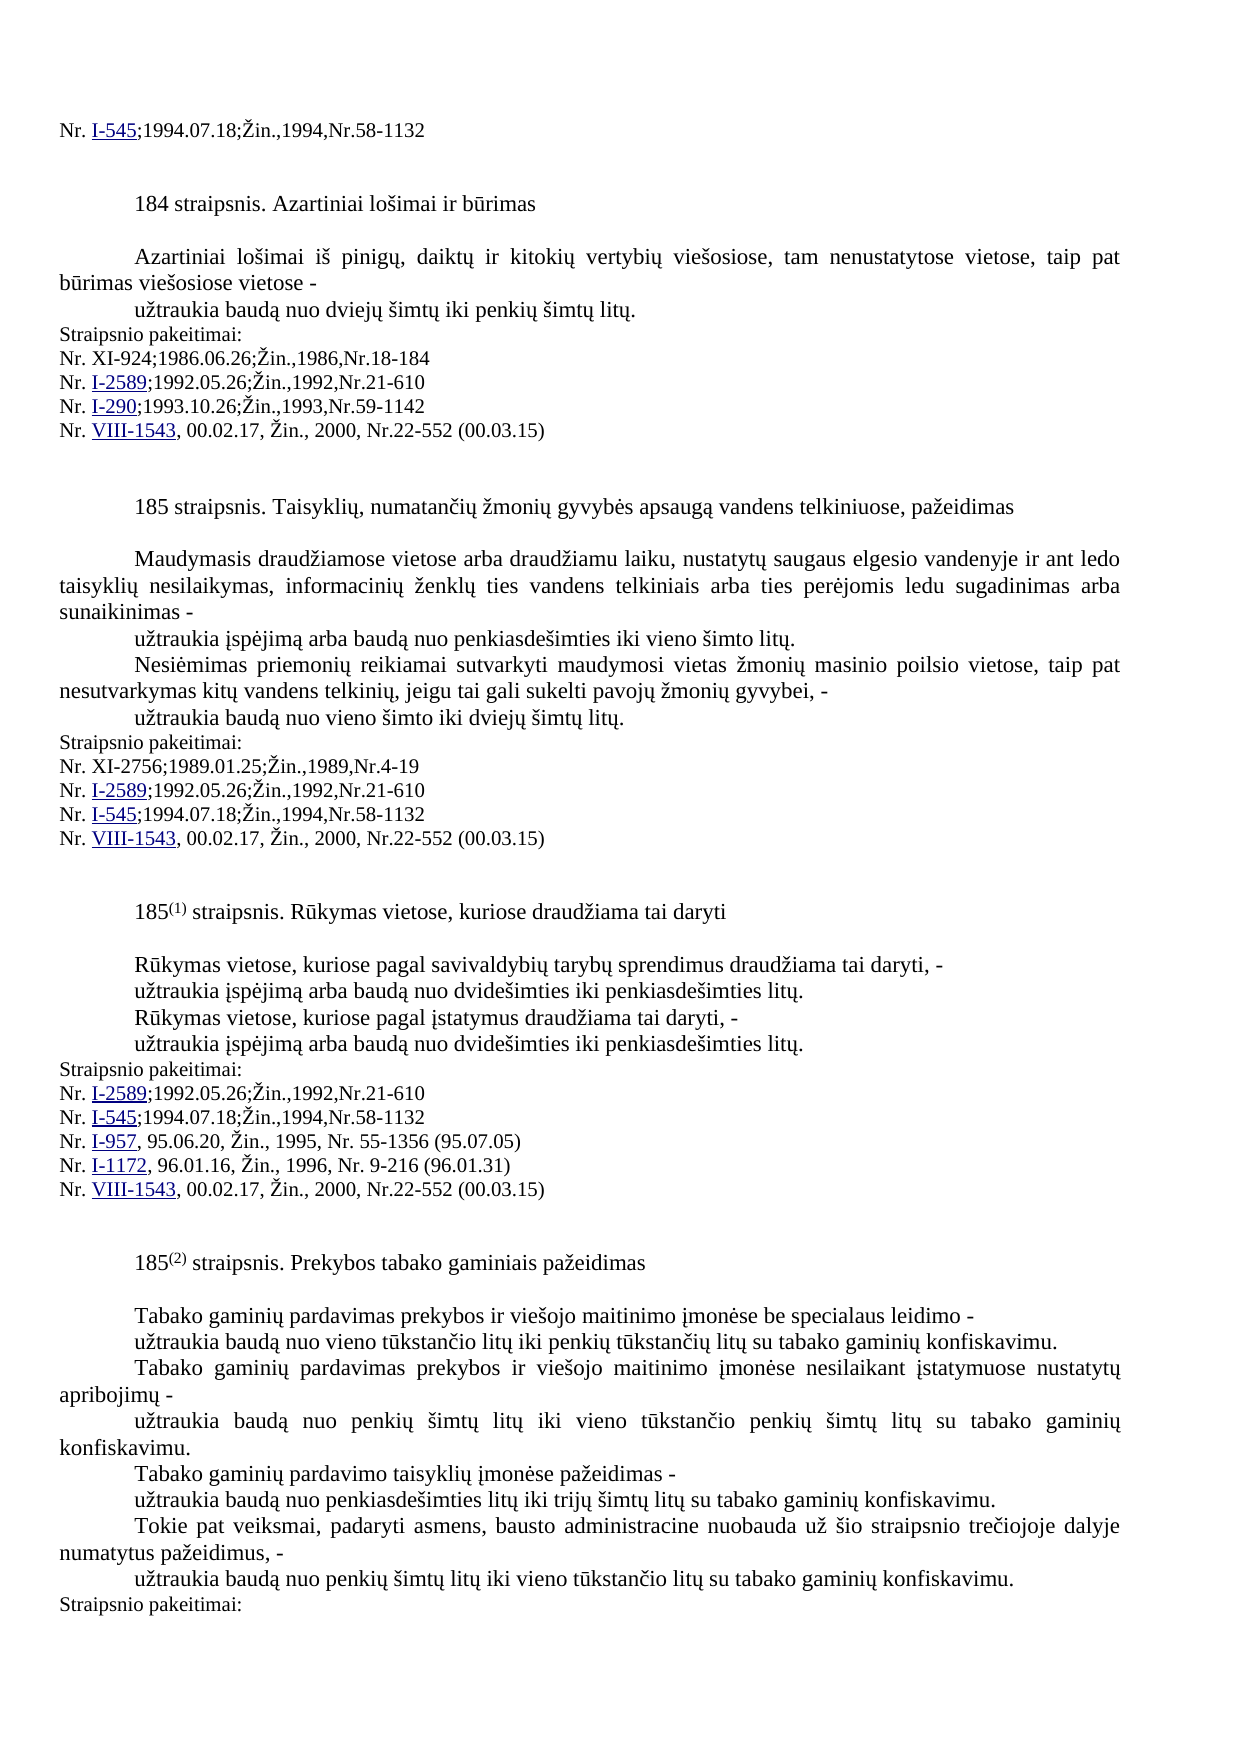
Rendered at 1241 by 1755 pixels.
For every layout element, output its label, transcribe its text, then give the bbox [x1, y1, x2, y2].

text užtraukia baudą nuo penkių šimtų litų iki vieno tūkstančio penkių šimtų litų su tabako gaminių konfiskavimu. [59, 1407, 1122, 1460]
text Nr. VIII-1543, 00.02.17, Žin., 2000, Nr.22-552 (00.03.15) [59, 1177, 1122, 1201]
text užtraukia baudą nuo vieno šimto iki dviejų šimtų litų. [59, 704, 1122, 730]
text Nr. XI-2756;1989.01.25;Žin.,1989,Nr.4-19 [59, 754, 1122, 778]
text Rūkymas vietose, kuriose pagal įstatymus draudžiama tai daryti, - [59, 1004, 1122, 1030]
text Nr. I-545;1994.07.18;Žin.,1994,Nr.58-1132 [59, 802, 1122, 826]
text Tabako gaminių pardavimas prekybos ir viešojo maitinimo įmonėse be specialaus leidimo - [59, 1302, 1122, 1328]
text užtraukia baudą nuo dviejų šimtų iki penkių šimtų litų. [59, 296, 1122, 322]
text Straipsnio pakeitimai: [59, 322, 1122, 346]
text Straipsnio pakeitimai: [59, 1057, 1122, 1081]
text 184 straipsnis. Azartiniai lošimai ir būrimas [59, 190, 1122, 217]
text užtraukia baudą nuo vieno tūkstančio litų iki penkių tūkstančių litų su tabako gaminių konfiskavimu. [59, 1328, 1122, 1354]
text Tabako gaminių pardavimas prekybos ir viešojo maitinimo įmonėse nesilaikant įstatymuose nustatytų apribojimų - [59, 1354, 1122, 1407]
text užtraukia įspėjimą arba baudą nuo dvidešimties iki penkiasdešimties litų. [59, 977, 1122, 1004]
text Rūkymas vietose, kuriose pagal savivaldybių tarybų sprendimus draudžiama tai daryti, - [59, 951, 1122, 977]
text 185 straipsnis. Taisyklių, numatančių žmonių gyvybės apsaugą vandens telkiniuose, pažeidimas [134, 493, 1122, 519]
text Tabako gaminių pardavimo taisyklių įmonėse pažeidimas - [59, 1460, 1122, 1486]
text Nr. I-2589;1992.05.26;Žin.,1992,Nr.21-610 [59, 1081, 1122, 1105]
text Nr. I-545;1994.07.18;Žin.,1994,Nr.58-1132 [59, 1105, 1122, 1129]
text Tokie pat veiksmai, padaryti asmens, bausto administracine nuobauda už šio straipsnio trečiojoje dalyje numatytus pažeidimus, - [59, 1513, 1122, 1565]
text užtraukia įspėjimą arba baudą nuo dvidešimties iki penkiasdešimties litų. [59, 1030, 1122, 1057]
text Nr. I-2589;1992.05.26;Žin.,1992,Nr.21-610 [59, 370, 1122, 394]
text Nr. I-290;1993.10.26;Žin.,1993,Nr.59-1142 [59, 394, 1122, 418]
text Straipsnio pakeitimai: [59, 1592, 1122, 1616]
text Nr. XI-924;1986.06.26;Žin.,1986,Nr.18-184 [59, 346, 1122, 370]
text užtraukia baudą nuo penkių šimtų litų iki vieno tūkstančio litų su tabako gaminių konfiskavimu. [59, 1565, 1122, 1592]
text Nr. I-1172, 96.01.16, Žin., 1996, Nr. 9-216 (96.01.31) [59, 1153, 1122, 1177]
text Nr. I-545;1994.07.18;Žin.,1994,Nr.58-1132 [59, 118, 1122, 142]
text Nr. VIII-1543, 00.02.17, Žin., 2000, Nr.22-552 (00.03.15) [59, 826, 1122, 850]
text Azartiniai lošimai iš pinigų, daiktų ir kitokių vertybių viešosiose, tam nenustatytose vietose, taip pat būrimas viešosiose vietose - [59, 243, 1122, 296]
text Nr. I-2589;1992.05.26;Žin.,1992,Nr.21-610 [59, 778, 1122, 802]
text 185(1) straipsnis. Rūkymas vietose, kuriose draudžiama tai daryti [59, 898, 1122, 925]
text Nr. VIII-1543, 00.02.17, Žin., 2000, Nr.22-552 (00.03.15) [59, 418, 1122, 442]
text 185(2) straipsnis. Prekybos tabako gaminiais pažeidimas [59, 1249, 1122, 1275]
text Nesiėmimas priemonių reikiamai sutvarkyti maudymosi vietas žmonių masinio poilsio vietose, taip pat nesutvarkymas kitų vandens telkinių, jeigu tai gali sukelti pavojų žmonių gyvybei, - [59, 651, 1122, 704]
text užtraukia įspėjimą arba baudą nuo penkiasdešimties iki vieno šimto litų. [59, 624, 1122, 651]
text užtraukia baudą nuo penkiasdešimties litų iki trijų šimtų litų su tabako gaminių konfiskavimu. [59, 1486, 1122, 1513]
text Straipsnio pakeitimai: [59, 730, 1122, 754]
text Maudymasis draudžiamose vietose arba draudžiamu laiku, nustatytų saugaus elgesio vandenyje ir ant ledo taisyklių nesilaikymas, informacinių ženklų ties vandens telkiniais arba ties perėjomis ledu sugadinimas arba sunaikinimas - [59, 546, 1122, 624]
text Nr. I-957, 95.06.20, Žin., 1995, Nr. 55-1356 (95.07.05) [59, 1129, 1122, 1153]
